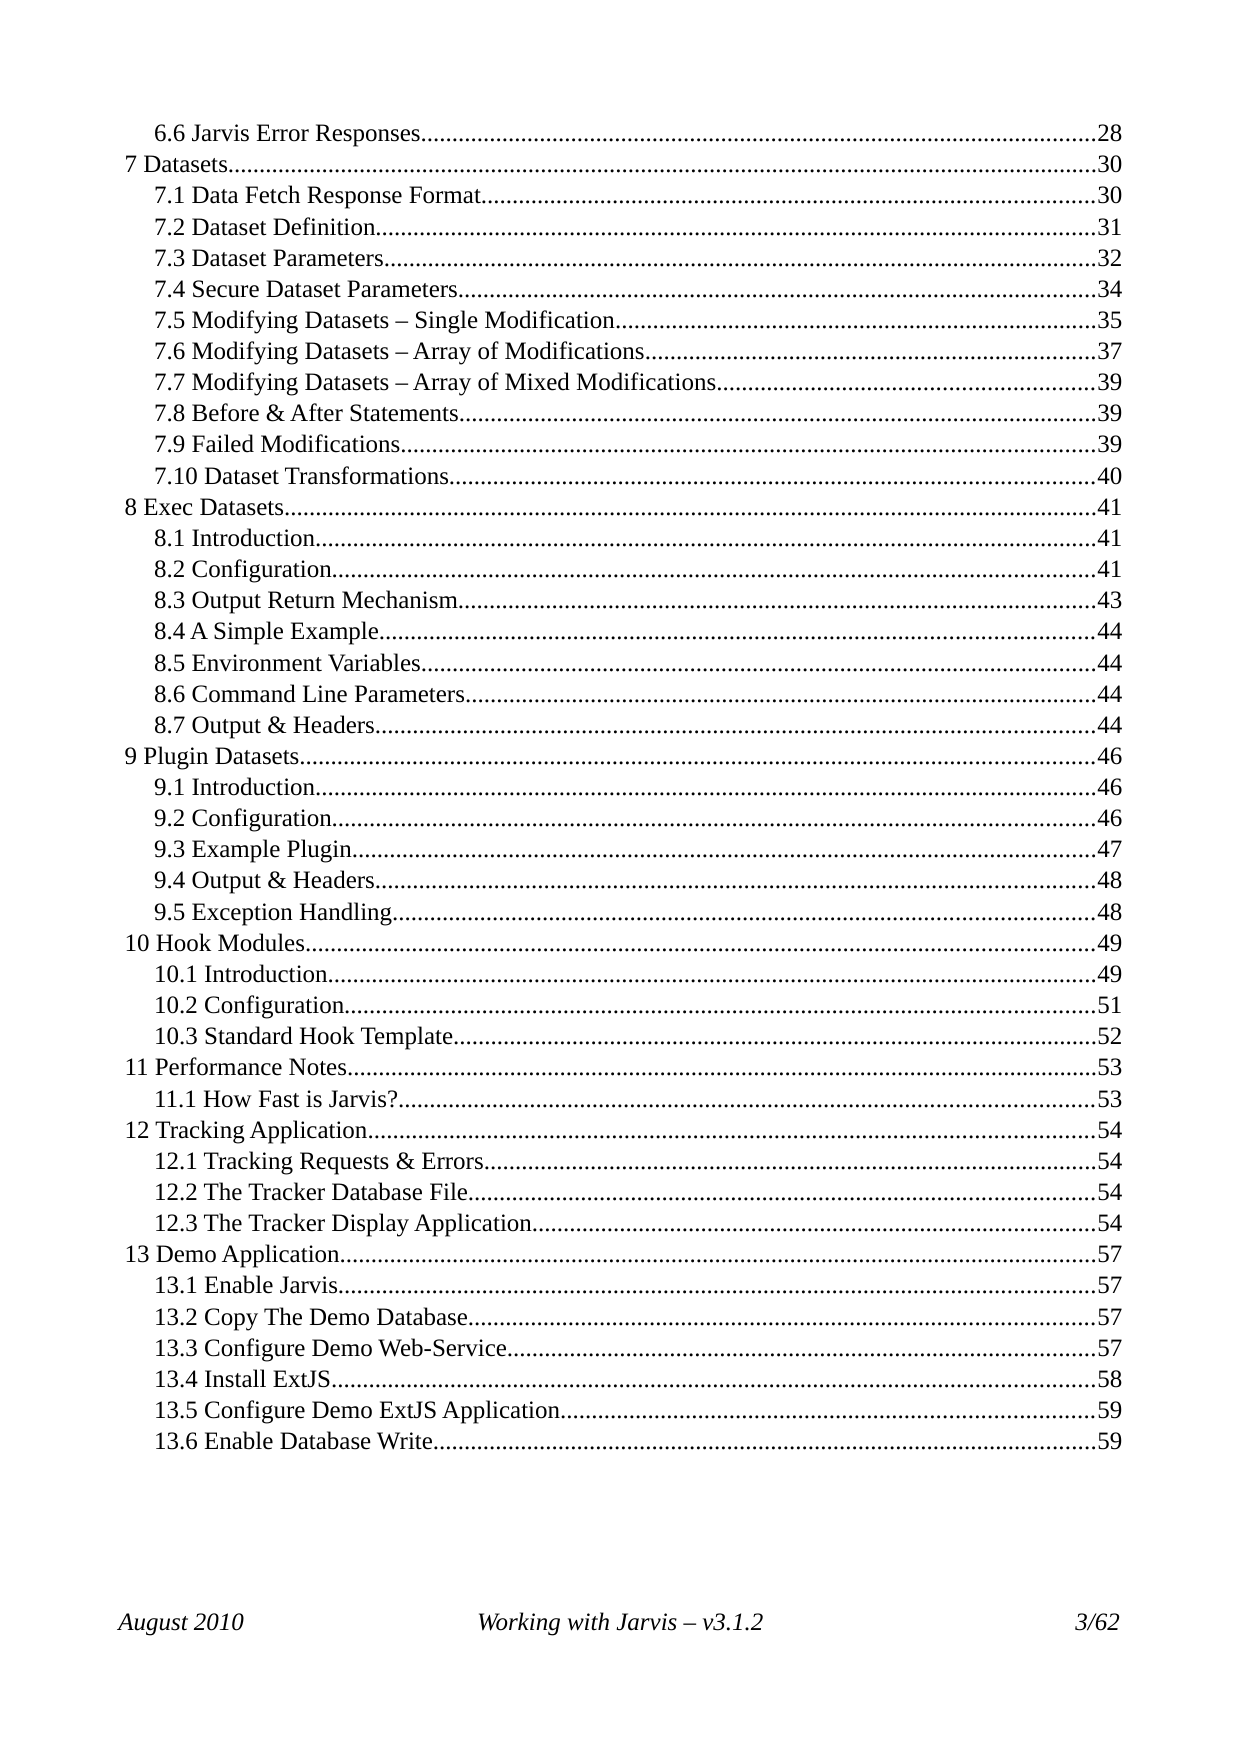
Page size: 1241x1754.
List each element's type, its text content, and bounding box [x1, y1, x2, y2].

text 7.3 Dataset Parameters 32 [148, 243, 1122, 271]
text 7.4 Secure Dataset Parameters 34 [148, 274, 1122, 303]
text 10.3 Standard Hook Template 52 [148, 1021, 1122, 1050]
text 13.6 Enable Database Write 59 [148, 1426, 1122, 1455]
text 7.5 Modifying Datasets – Single Modification 35 [148, 305, 1122, 334]
text 11 Performance Notes 53 [118, 1052, 1122, 1081]
text 13.3 Configure Demo Web-Service 57 [148, 1333, 1122, 1362]
text 7.1 Data Fetch Response Format 30 [148, 180, 1122, 209]
text 13.5 Configure Demo ExtJS Application 59 [148, 1395, 1122, 1424]
text 6.6 Jarvis Error Responses 28 [148, 118, 1122, 147]
text 8.7 Output & Headers 44 [148, 710, 1122, 739]
text 10.2 Configuration 51 [148, 990, 1122, 1019]
text 8.6 Command Line Parameters 44 [148, 679, 1122, 707]
text 7.6 Modifying Datasets – Array of Modifications 37 [148, 336, 1122, 365]
text 13.2 Copy The Demo Database 57 [148, 1302, 1122, 1330]
text 9.3 Example Plugin 47 [148, 834, 1122, 863]
text 8.4 A Simple Example 44 [148, 616, 1122, 645]
text 9.2 Configuration 46 [148, 803, 1122, 832]
text 12.2 The Tracker Database File 54 [148, 1177, 1122, 1206]
text 9.4 Output & Headers 48 [148, 866, 1122, 894]
text 12.1 Tracking Requests & Errors 54 [148, 1146, 1122, 1175]
text 8.3 Output Return Mechanism 43 [148, 585, 1122, 614]
text 8.1 Introduction 41 [148, 523, 1122, 552]
text 7.10 Dataset Transformations 40 [148, 461, 1122, 489]
text 8 Exec Datasets 41 [118, 492, 1122, 521]
text 13.1 Enable Jarvis 57 [148, 1271, 1122, 1299]
text 9 Plugin Datasets 46 [118, 741, 1122, 770]
text 9.5 Exception Handling 48 [148, 897, 1122, 926]
text 7.2 Dataset Definition 31 [148, 212, 1122, 240]
text 13.4 Install ExtJS 58 [148, 1364, 1122, 1393]
text 12 Tracking Application 54 [118, 1115, 1122, 1143]
text 7.9 Failed Modifications 39 [148, 429, 1122, 458]
text 10 Hook Modules 49 [118, 928, 1122, 957]
text 8.2 Configuration 41 [148, 554, 1122, 583]
text 7.8 Before & After Statements 39 [148, 398, 1122, 427]
text 11.1 How Fast is Jarvis? 53 [148, 1084, 1122, 1112]
text 9.1 Introduction 46 [148, 772, 1122, 801]
text 7.7 Modifying Datasets – Array of Mixed Modifications 39 [148, 367, 1122, 396]
text 10.1 Introduction 49 [148, 959, 1122, 988]
text 12.3 The Tracker Display Application 54 [148, 1208, 1122, 1237]
text 7 Datasets 30 [118, 149, 1122, 178]
text 13 Demo Application 57 [118, 1239, 1122, 1268]
text 8.5 Environment Variables 44 [148, 648, 1122, 676]
